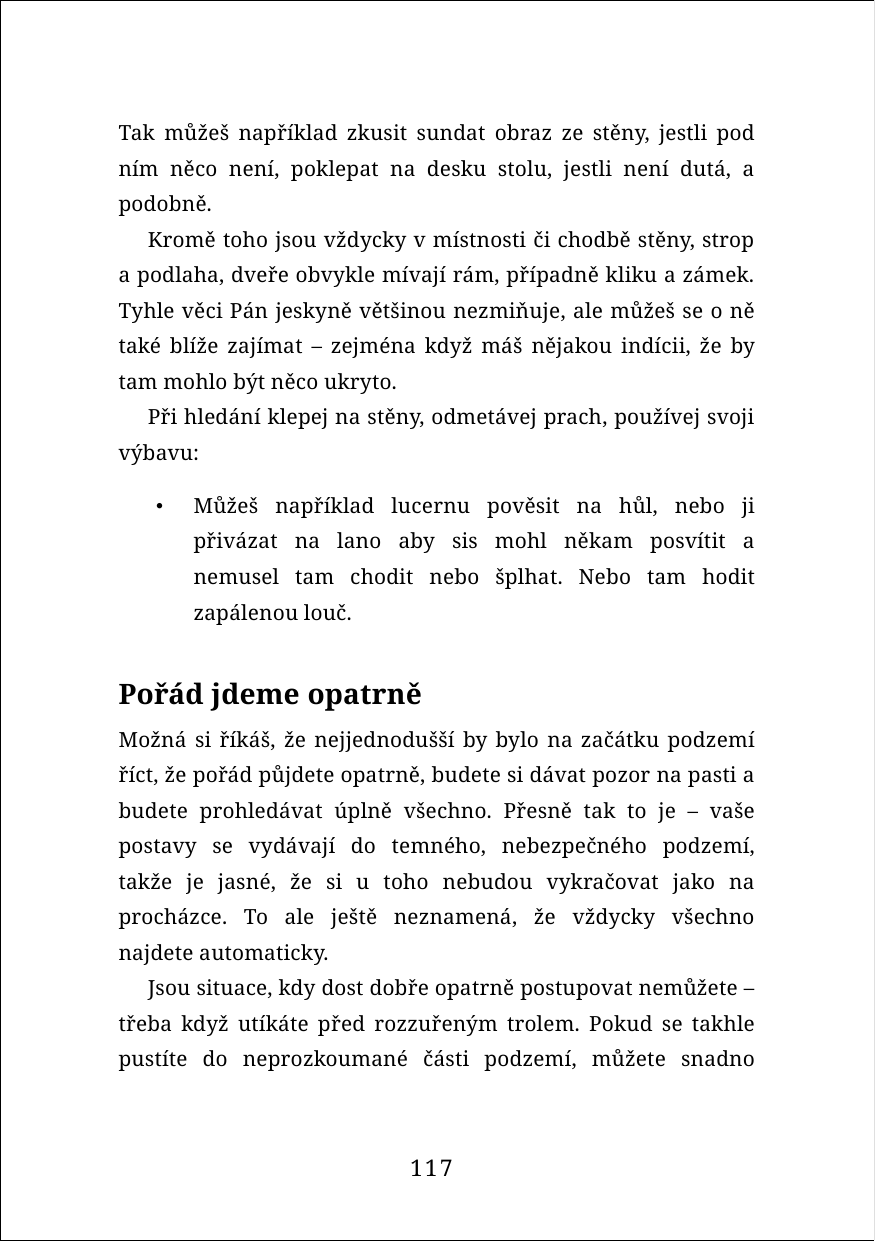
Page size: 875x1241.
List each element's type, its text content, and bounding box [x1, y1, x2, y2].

subtitle Pořád jdeme opatrně [118, 674, 756, 713]
text Možná si říkáš, že nejjednodušší by bylo na začátku podzemí říct, že pořád půjdete opatrně, budete si dávat pozor na pasti a budete prohledávat úplně všechno. Přesně tak to je – vaše postavy se vydávají do temného, nebezpečného podzemí, takže je jasné, že si u toho nebudou vykračovat jako na procházce. To ale ještě neznamená, že vždycky všechno najdete automaticky. Jsou situace, kdy dost dobře opatrně postupovat nemůžete – třeba když utíkáte před rozzuřeným trolem. Pokud se takhle pustíte do neprozkoumané části podzemí, můžete snadno [118, 725, 756, 1073]
list Můžeš například lucernu pověsit na hůl, nebo ji přivázat na lano aby sis mohl někam posvítit a nemusel tam chodit nebo šplhat. Nebo tam hodit zapálenou louč. [156, 491, 756, 626]
text Tak můžeš například zkusit sundat obraz ze stěny, jestli pod ním něco není, poklepat na desku stolu, jestli není dutá, a podobně. Kromě toho jsou vždycky v místnosti či chodbě stěny, strop a podlaha, dveře obvykle mívají rám, případně kliku a zámek. Tyhle věci Pán jeskyně většinou nezmiňuje, ale můžeš se o ně také blíže zajímat – zejména když máš nějakou indícii, že by tam mohlo být něco ukryto. Při hledání klepej na stěny, odmetávej prach, používej svoji výbavu: [118, 118, 756, 466]
